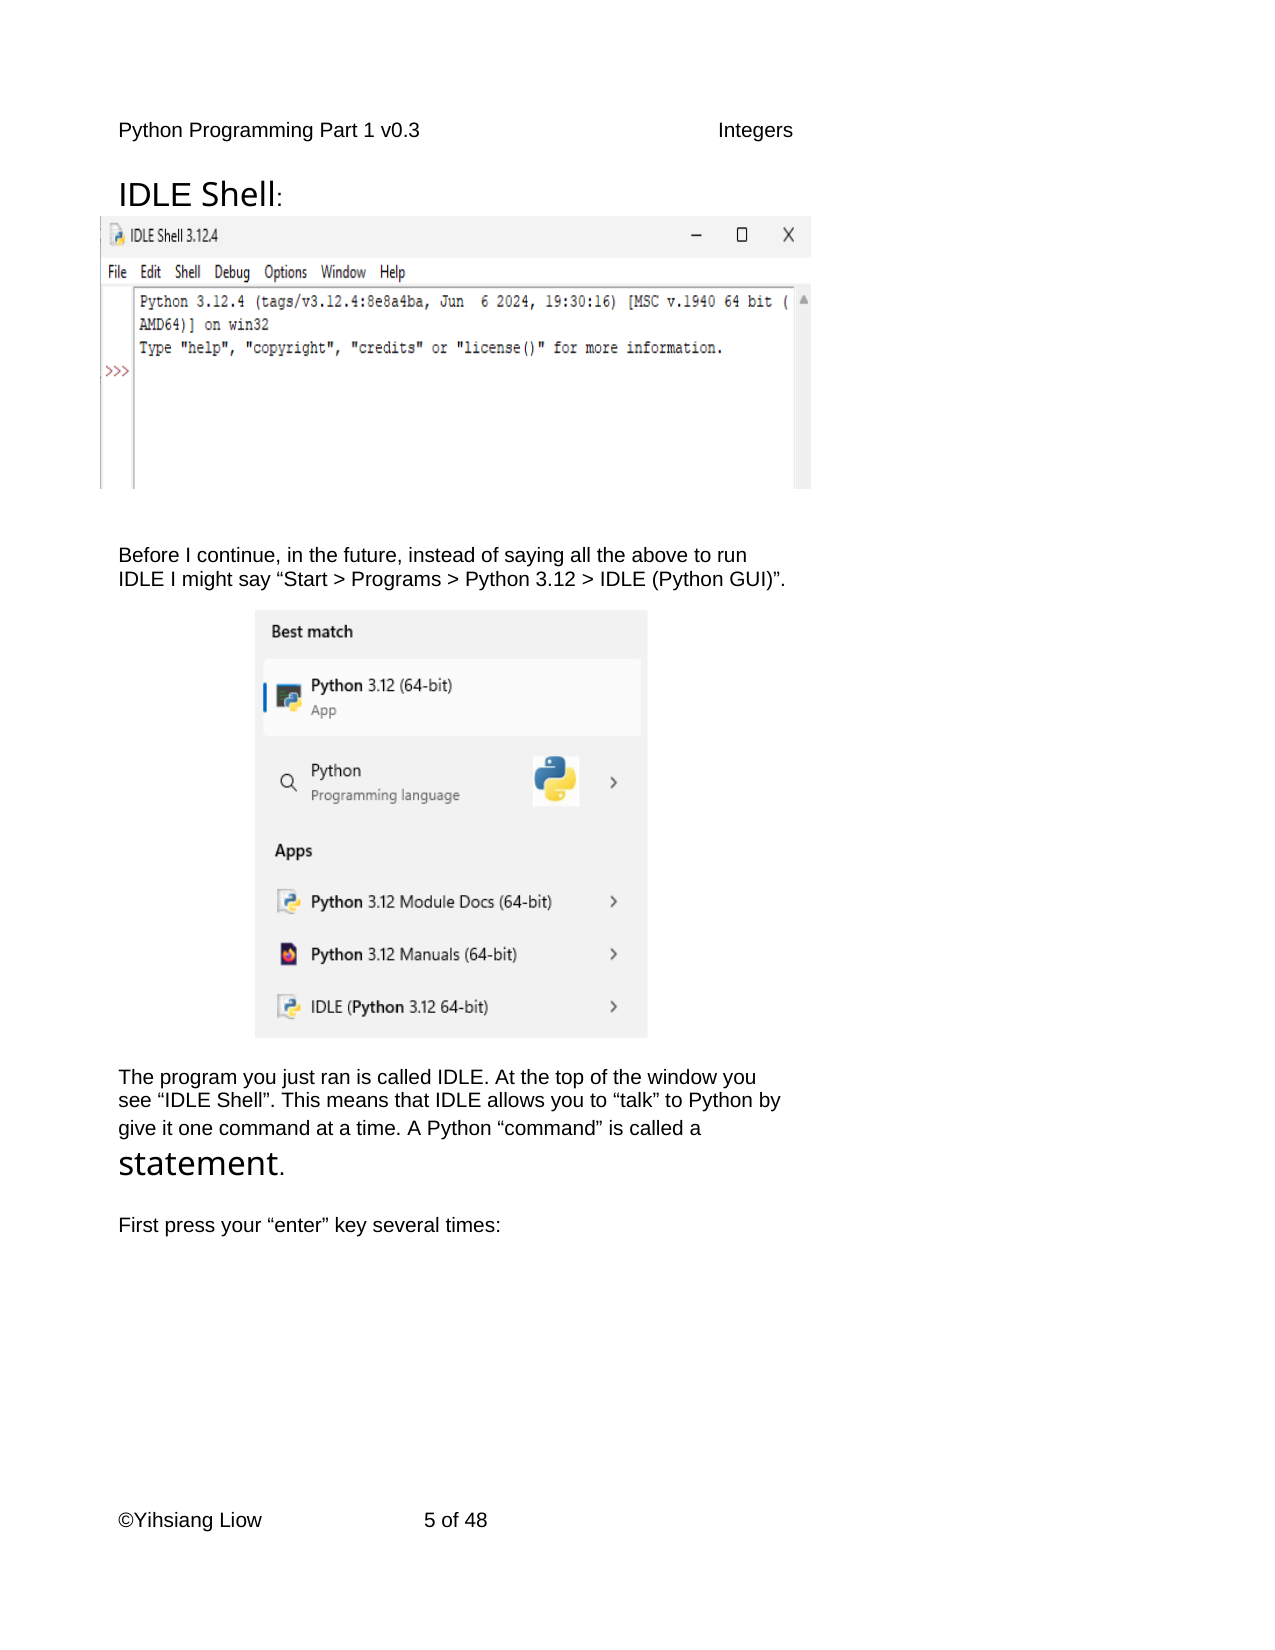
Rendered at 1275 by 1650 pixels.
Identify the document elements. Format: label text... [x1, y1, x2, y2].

picture [255, 610, 648, 1038]
text First press your “enter” key several times: [118, 1213, 793, 1237]
text IDLE Shell: [118, 171, 793, 216]
picture [100, 216, 811, 489]
text The program you just ran is called IDLE. At the top of the window you see “IDLE Shell”. This means that IDLE allows you to “talk” to Python by give it one command at a time. A Python “command” is called a statement. [118, 1066, 793, 1186]
text Before I continue, in the future, instead of saying all the above to run IDLE I might say “Start > Programs > Python 3.12 > IDLE (Python GUI)”. [118, 544, 793, 591]
